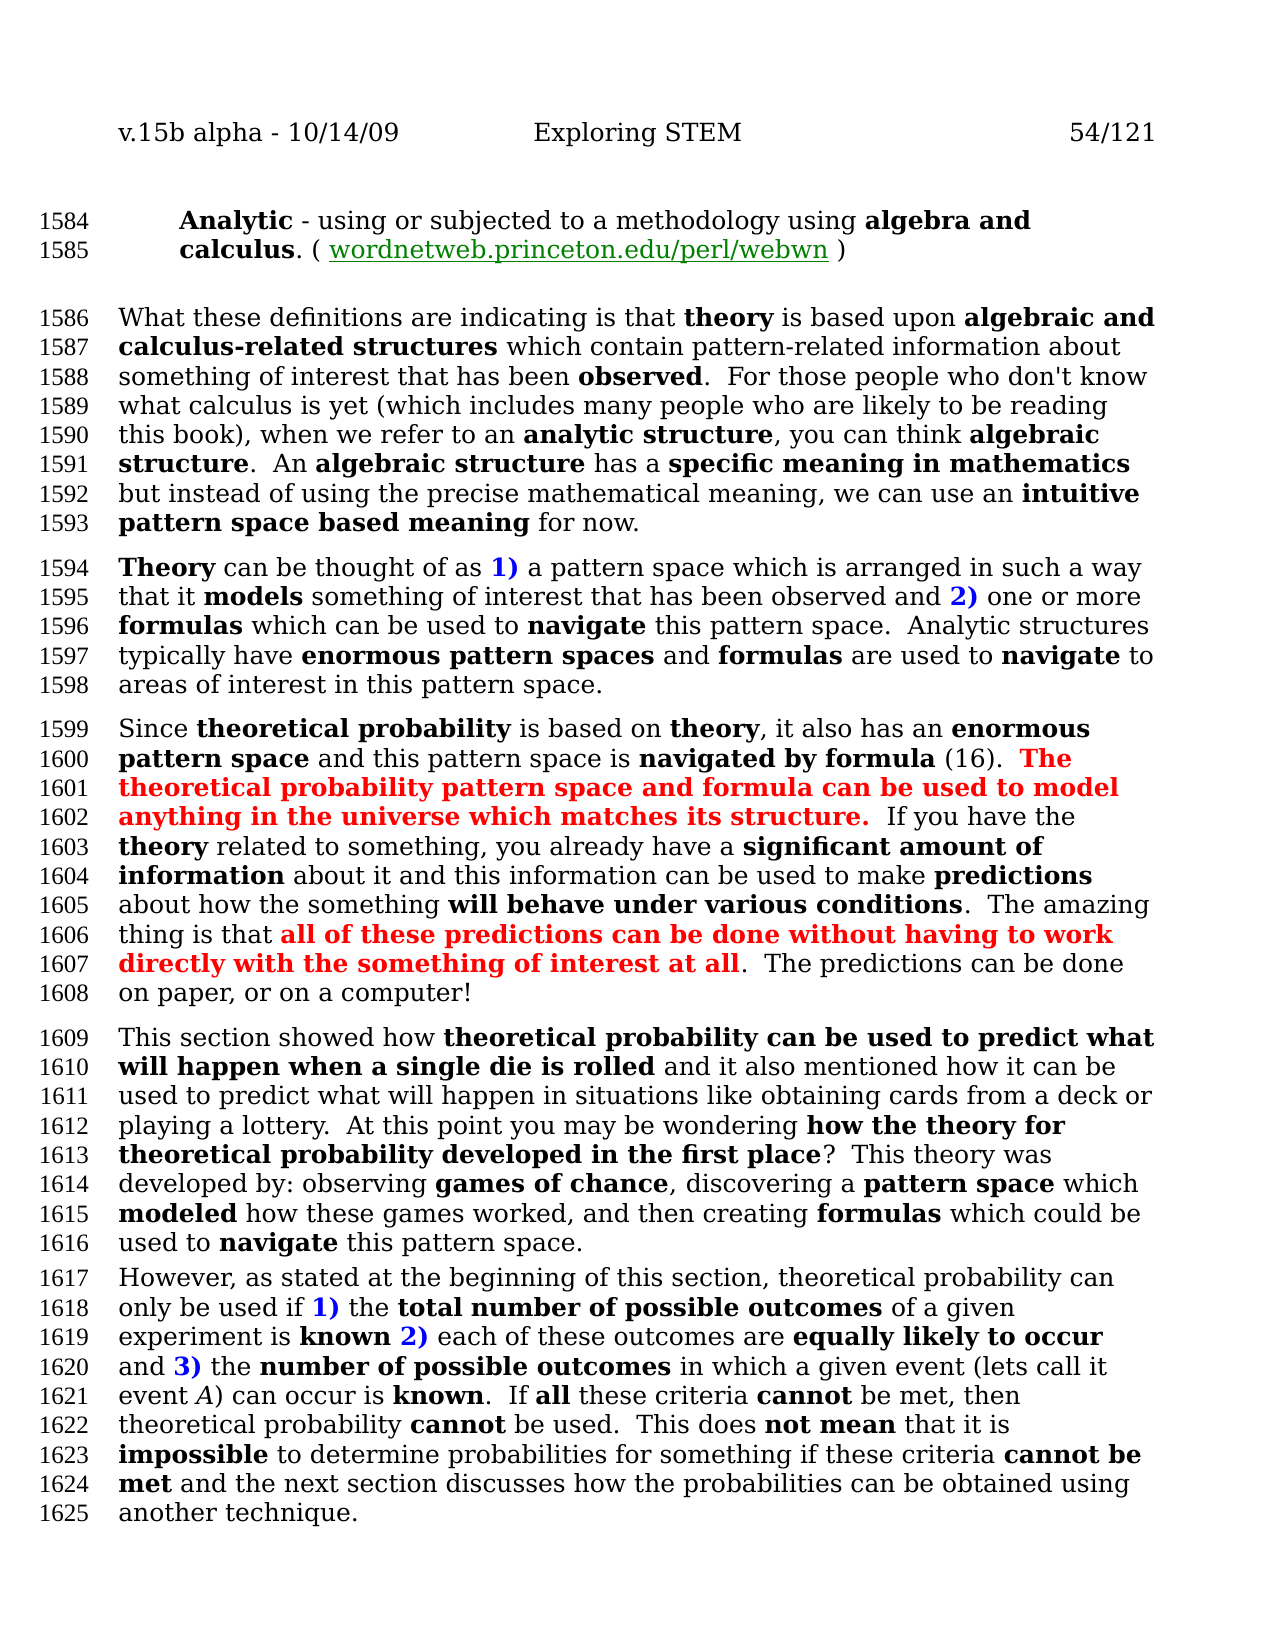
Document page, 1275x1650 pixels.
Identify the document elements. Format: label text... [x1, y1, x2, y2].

text However, as stated at the beginning of this section, theoretical probability can only be used if 1) the total number of possible outcomes of a given experiment is known 2) each of these outcomes are equally likely to occur and 3) the number of possible outcomes in which a given event (lets call it event A) can occur is known. If all these criteria cannot be met, then theoretical probability cannot be used. This does not mean that it is impossible to determine probabilities for something if these criteria cannot be met and the next section discusses how the probabilities can be obtained using another technique. [118, 1264, 1157, 1528]
text Analytic - using or subjected to a methodology using algebra and calculus. ( wordnetweb.princeton.edu/perl/webwn ) [179, 206, 1157, 265]
text This section showed how theoretical probability can be used to predict what will happen when a single die is rolled and it also mentioned how it can be used to predict what will happen in situations like obtaining cards from a deck or playing a lottery. At this point you may be wondering how the theory for theoretical probability developed in the first place? This theory was developed by: observing games of chance, discovering a pattern space which modeled how these games worked, and then creating formulas which could be used to navigate this pattern space. [118, 1023, 1157, 1258]
text Since theoretical probability is based on theory, it also has an enormous pattern space and this pattern space is navigated by formula (16). The theoretical probability pattern space and formula can be used to model anything in the universe which matches its structure. If you have the theory related to something, you already have a significant amount of information about it and this information can be used to make predictions about how the something will behave under various conditions. The amazing thing is that all of these predictions can be done without having to work directly with the something of interest at all. The predictions can be done on paper, or on a computer! [118, 714, 1157, 1008]
text What these definitions are indicating is that theory is based upon algebraic and calculus-related structures which contain pattern-related information about something of interest that has been observed. For those people who don't know what calculus is yet (which includes many people who are likely to be reading this book), when we refer to an analytic structure, you can think algebraic structure. An algebraic structure has a specific meaning in mathematics but instead of using the precise mathematical meaning, we can use an intuitive pattern space based meaning for now. [118, 303, 1157, 538]
text Theory can be thought of as 1) a pattern space which is arranged in such a way that it models something of interest that has been observed and 2) one or more formulas which can be used to navigate this pattern space. Analytic structures typically have enormous pattern spaces and formulas are used to navigate to areas of interest in this pattern space. [118, 553, 1157, 699]
